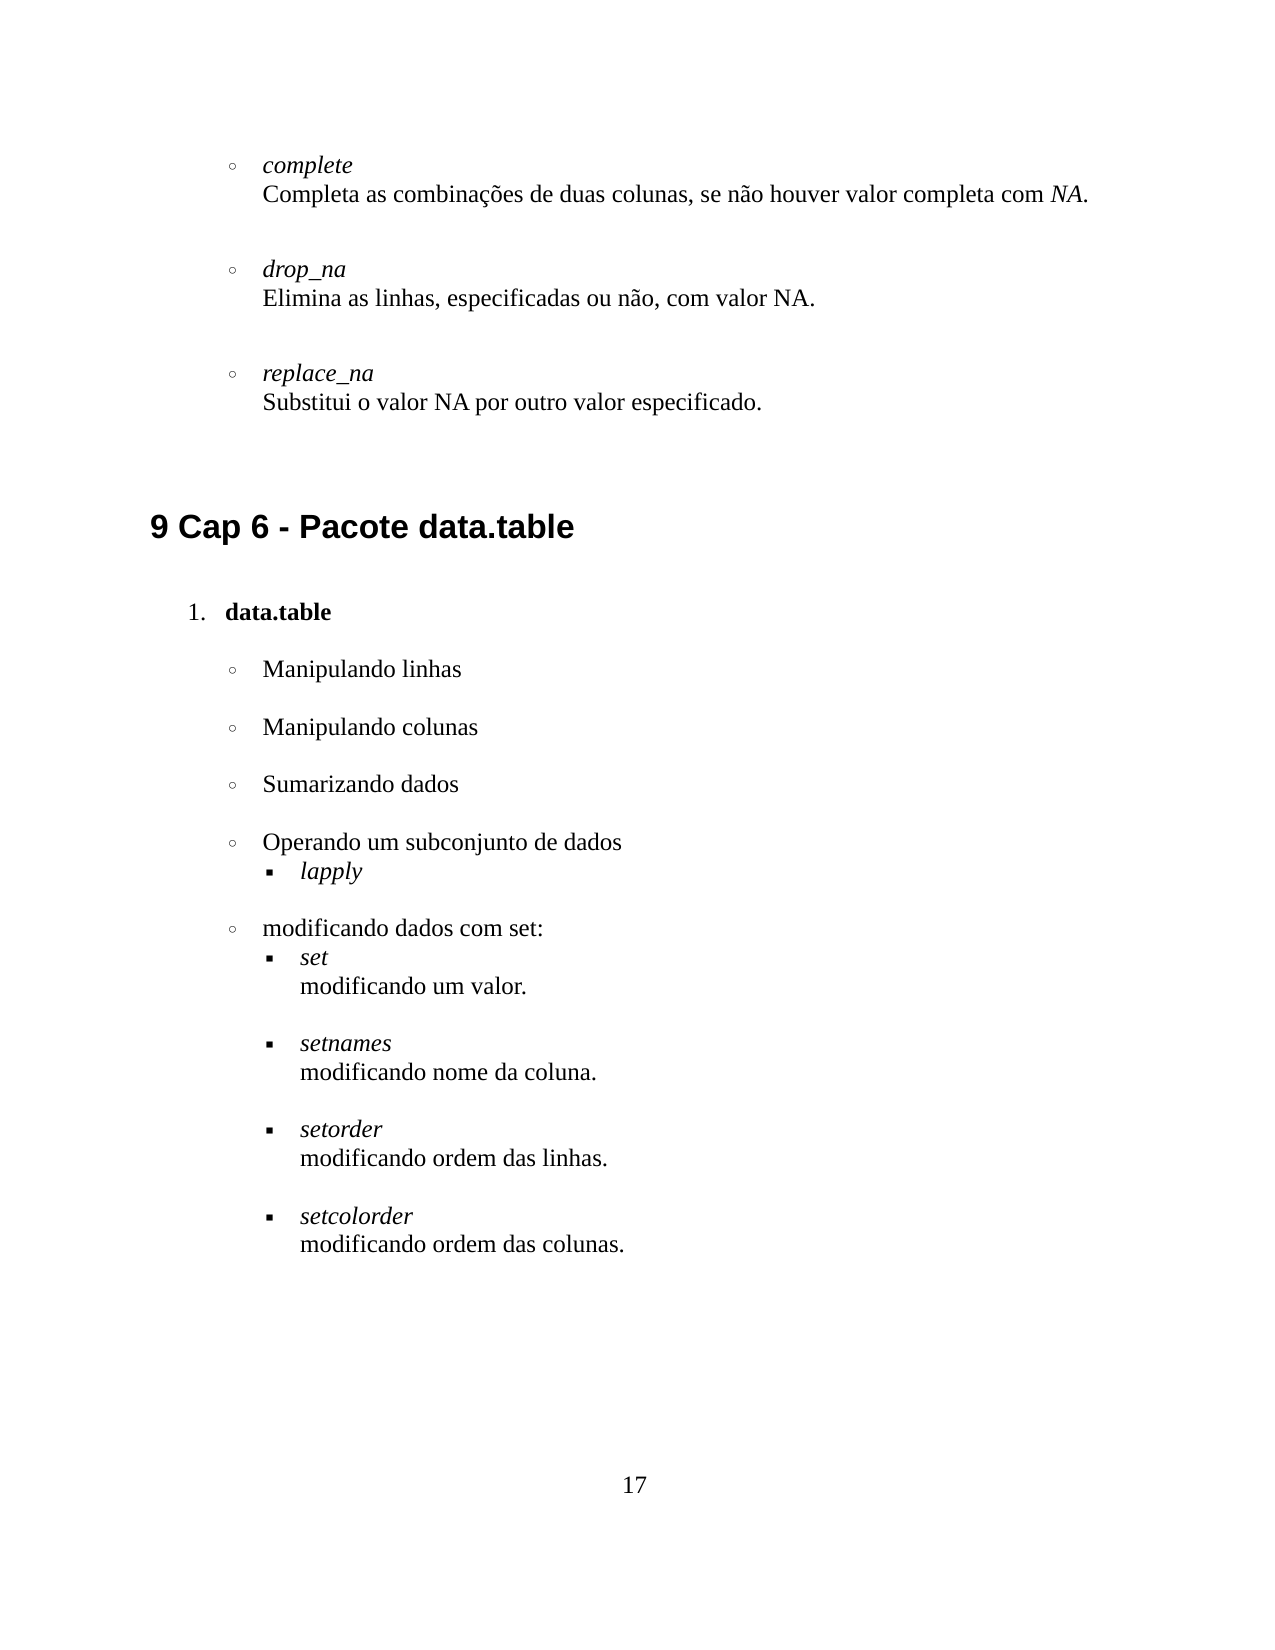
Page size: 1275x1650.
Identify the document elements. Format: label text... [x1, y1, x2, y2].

list Manipulando colunas [225, 712, 1125, 769]
list set modificando um valor. [262, 942, 1125, 1028]
list setnames modificando nome da coluna. [262, 1028, 1125, 1114]
list setorder modificando ordem das linhas. [262, 1114, 1125, 1201]
list data.table [187, 597, 1125, 654]
list replace_na Substitui o valor NA por outro valor especificado. [225, 358, 1125, 444]
list modificando dados com set: [225, 913, 1125, 942]
list setcolorder modificando ordem das colunas. [262, 1201, 1125, 1287]
list lapply [262, 856, 1125, 913]
list Manipulando linhas [225, 654, 1125, 712]
list drop_na Elimina as linhas, especificadas ou não, com valor NA. [225, 254, 1125, 340]
subtitle 9 Cap 6 - Pacote data.table [150, 507, 1125, 584]
list Sumarizando dados [225, 769, 1125, 827]
list complete Completa as combinações de duas colunas, se não houver valor completa com NA. [225, 150, 1125, 236]
list Operando um subconjunto de dados [225, 827, 1125, 856]
